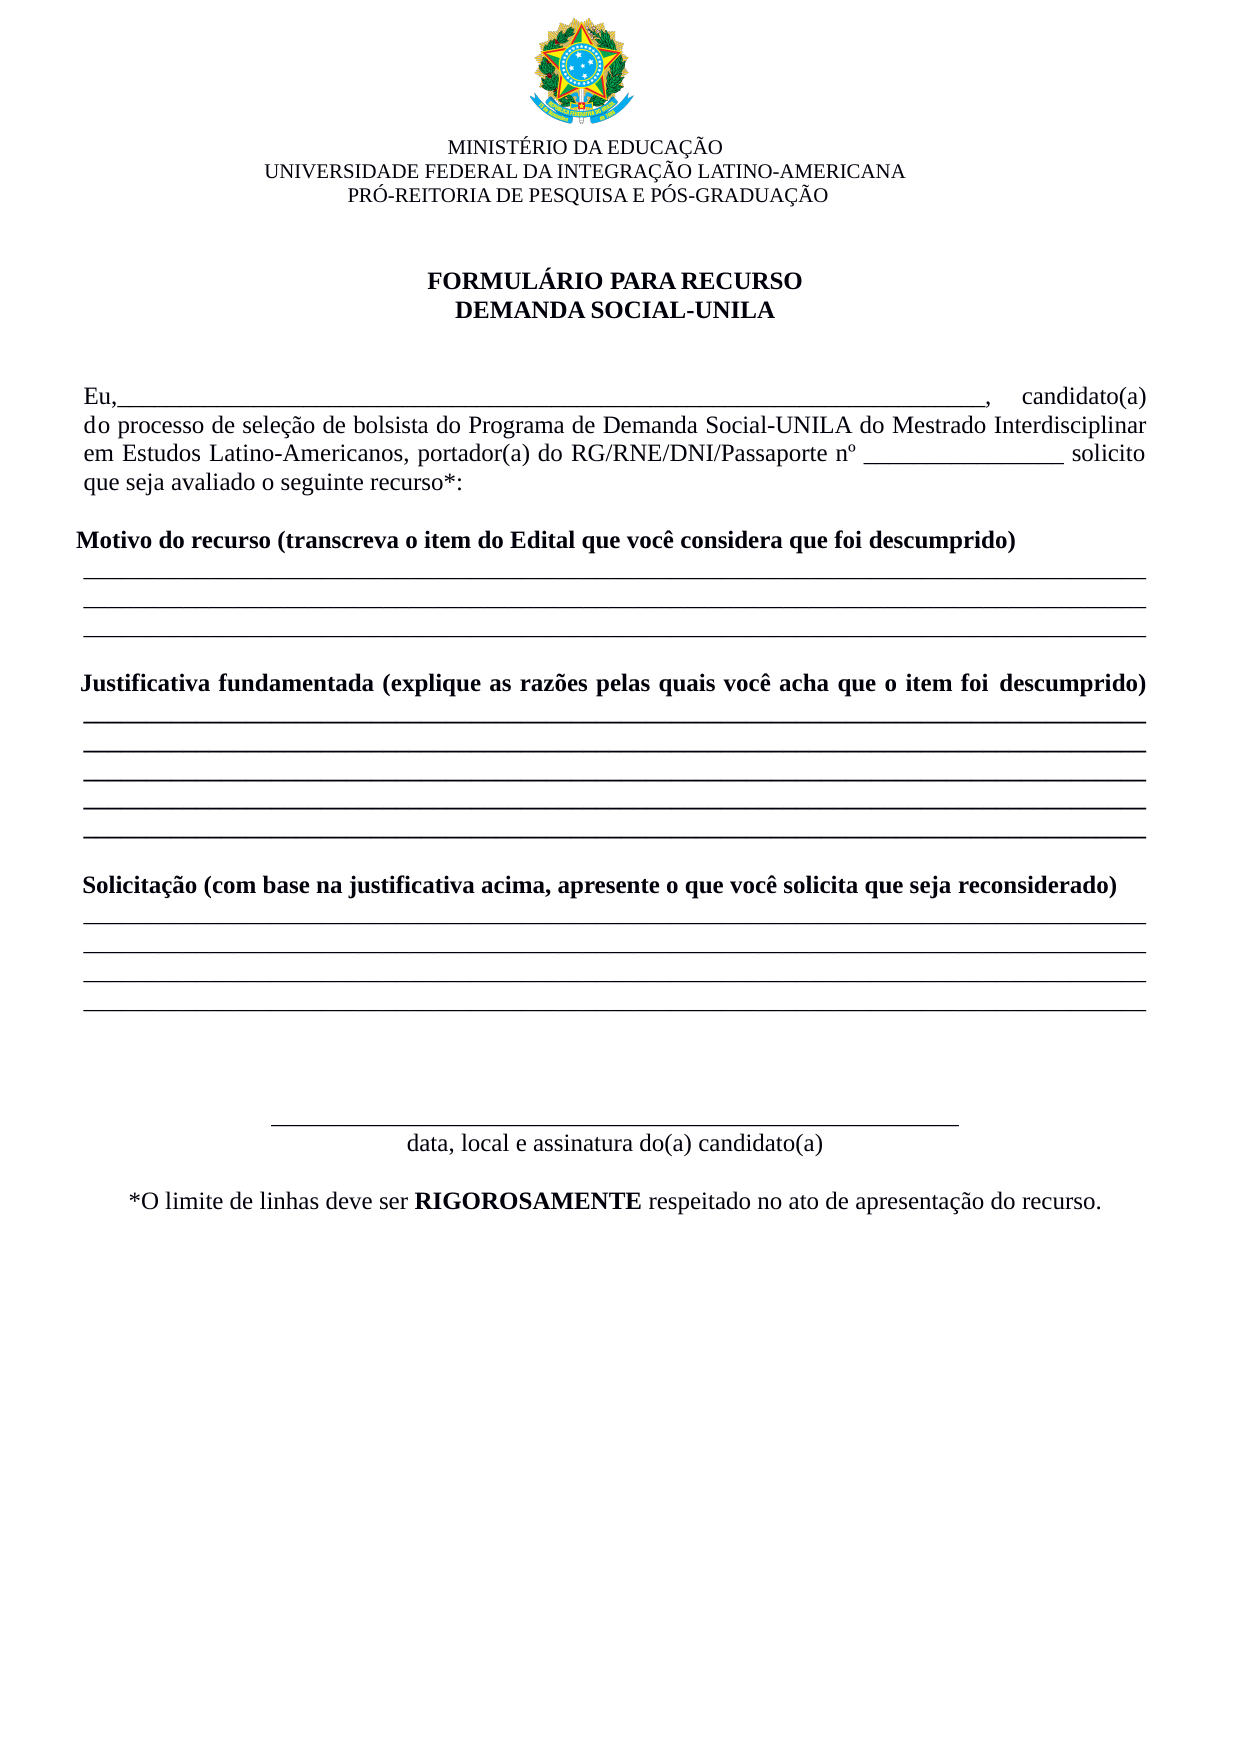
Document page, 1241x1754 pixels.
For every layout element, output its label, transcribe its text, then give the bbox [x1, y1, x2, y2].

text _____________________________________________________________________________________ [83, 898, 1146, 923]
text *O limite de linhas deve ser RIGOROSAMENTE respeitado no ato de apresentação do recurso. [83, 1186, 1146, 1215]
text Eu,______________________________________________________________________, candidato(a) do processo de seleção de bolsista do Programa de Demanda Social-UNILA do Mestrado Interdisciplinar em Estudos Latino-Americanos, portador(a) do RG/RNE/DNI/Passaporte nº ________________ solicito que seja avaliado o seguinte recurso*: [83, 381, 1146, 496]
picture [550, 112, 567, 120]
list Motivo do recurso (transcreva o item do Edital que você considera que foi descumprido) [38, 525, 1146, 553]
list _____________________________________________________________________________________ [83, 553, 1146, 578]
list _____________________________________________________________________________________ [83, 608, 1146, 636]
text _____________________________________________________________________________________ [83, 982, 1146, 1010]
picture [547, 102, 555, 109]
list _____________________________________________________________________________________ [83, 579, 1146, 607]
list Solicitação (com base na justificativa acima, apresente o que você solicita que seja reconsiderado) [38, 870, 1146, 898]
text _____________________________________________________________________________________ [83, 953, 1146, 981]
list Justificativa fundamentada (explique as razões pelas quais você acha que o item foi descumprido) _________________________________________________________________________________________________________________________________________________________________________________________________________________________________________________________________________________________________________________________________________________________________________________________________________________________________________ [38, 668, 1146, 841]
text _____________________________________________________________________________________ [83, 924, 1146, 952]
picture [529, 18, 634, 124]
picture [602, 103, 616, 111]
text DEMANDA SOCIAL-UNILA [83, 295, 1146, 323]
text data, local e assinatura do(a) candidato(a) [83, 1128, 1146, 1157]
text _______________________________________________________ [83, 1100, 1146, 1128]
text FORMULÁRIO PARA RECURSO [83, 266, 1146, 295]
